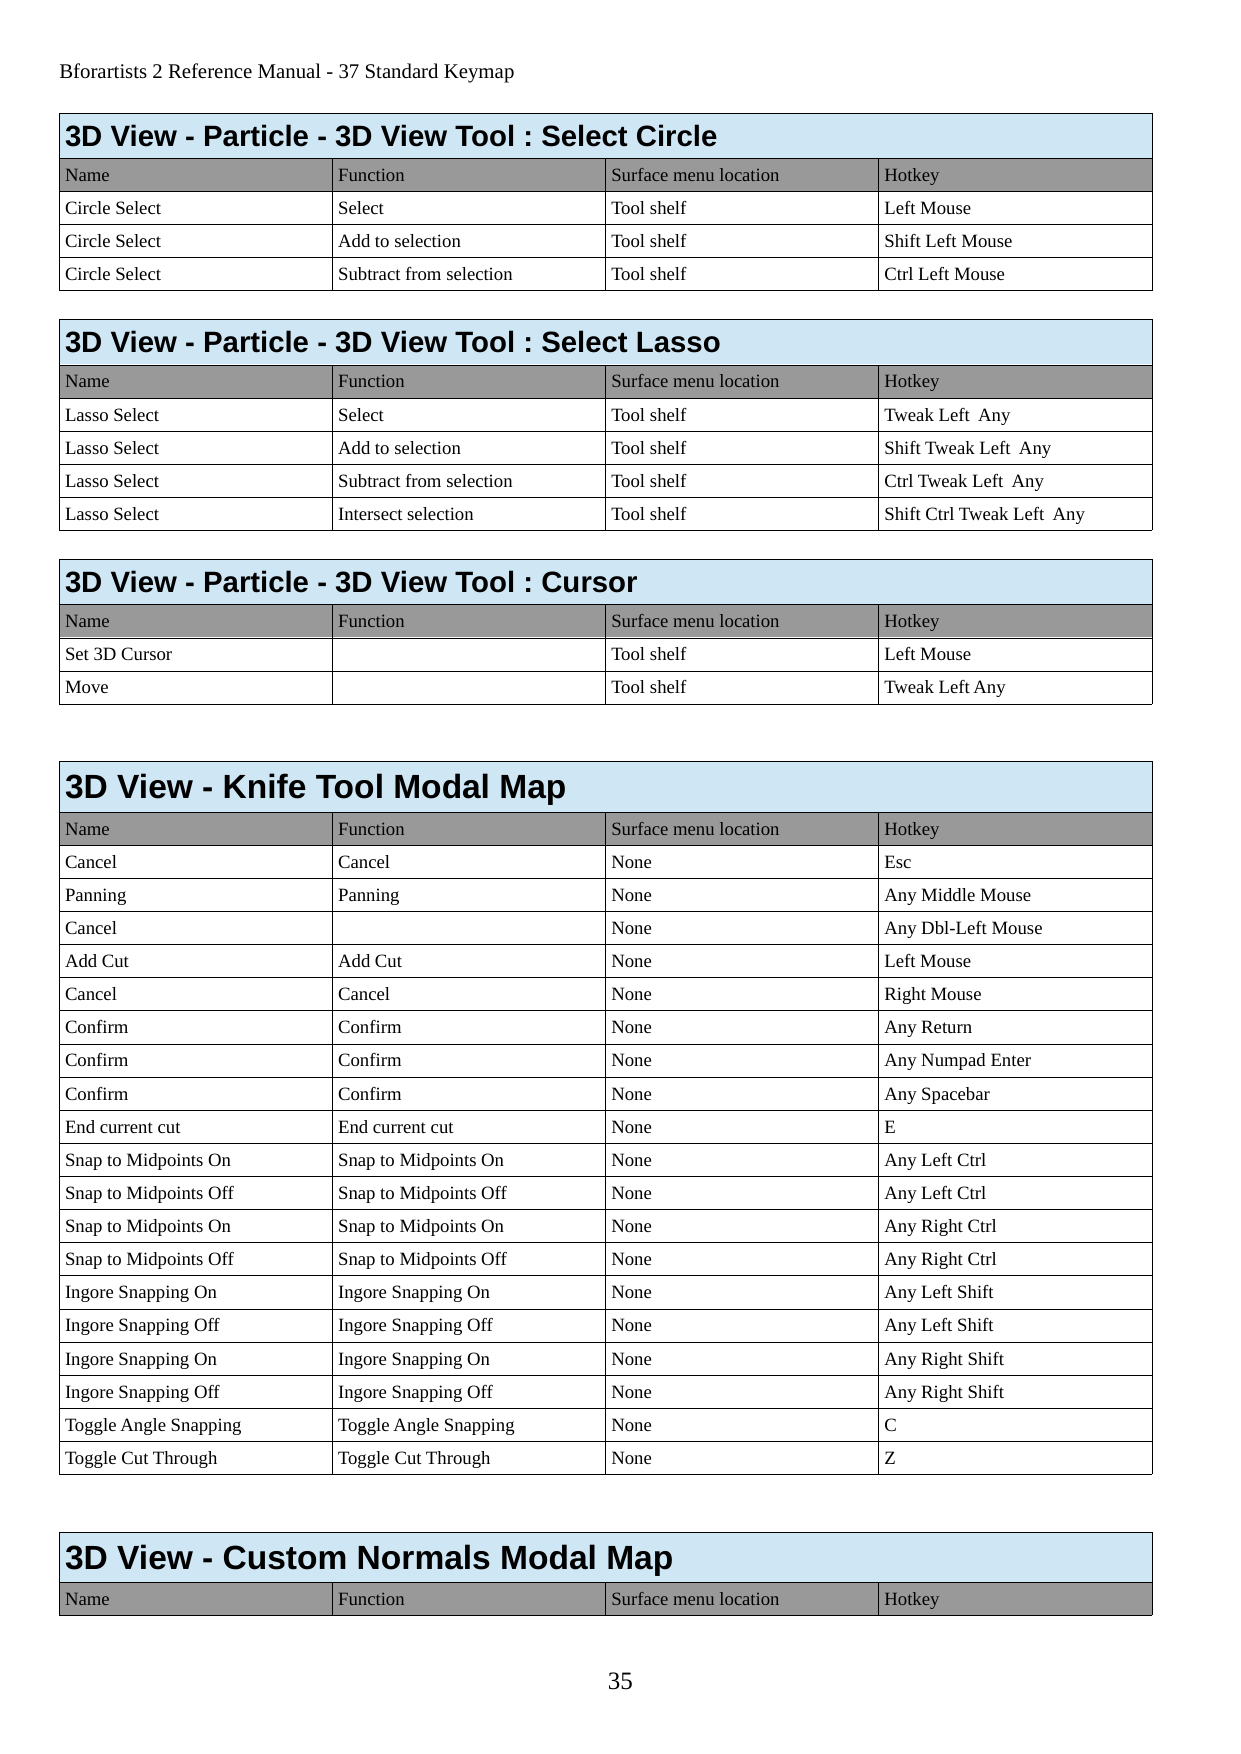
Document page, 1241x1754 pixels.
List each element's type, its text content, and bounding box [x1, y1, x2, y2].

table_cell Ingore Snapping Off [60, 1376, 332, 1408]
table_cell Confirm [333, 1078, 605, 1110]
table_cell Tool shelf [606, 498, 878, 530]
table_cell None [606, 1111, 878, 1143]
table_cell Snap to Midpoints Off [333, 1177, 605, 1209]
table_cell None [606, 879, 878, 911]
table_cell Confirm [60, 1045, 332, 1077]
table_cell None [606, 1144, 878, 1176]
table_cell Any Right Ctrl [879, 1210, 1152, 1242]
table_cell Hotkey [879, 605, 1152, 637]
table_cell Snap to Midpoints Off [60, 1243, 332, 1275]
table_header 3D View - Custom Normals Modal Map [60, 1533, 1152, 1582]
table_cell Toggle Angle Snapping [333, 1409, 605, 1441]
table_cell Name [60, 366, 332, 398]
table_cell Add to selection [333, 225, 605, 257]
table_cell Snap to Midpoints Off [333, 1243, 605, 1275]
table_cell Left Mouse [879, 639, 1152, 671]
table_cell [333, 639, 605, 671]
table_cell Add Cut [60, 945, 332, 977]
table_cell Tool shelf [606, 465, 878, 497]
table_cell Any Left Ctrl [879, 1144, 1152, 1176]
table_cell None [606, 912, 878, 944]
table_cell Function [333, 366, 605, 398]
table_cell Lasso Select [60, 432, 332, 464]
table_cell Ingore Snapping On [333, 1343, 605, 1375]
table_cell Ingore Snapping On [60, 1343, 332, 1375]
table_header 3D View - Particle - 3D View Tool : Select Lasso [60, 320, 1152, 364]
table_cell Select [333, 399, 605, 431]
table_cell Circle Select [60, 225, 332, 257]
table_cell Tool shelf [606, 258, 878, 290]
table_cell Snap to Midpoints On [60, 1210, 332, 1242]
table_cell Shift Tweak Left Any [879, 432, 1152, 464]
table_cell Hotkey [879, 366, 1152, 398]
table_cell Confirm [60, 1078, 332, 1110]
table_cell None [606, 945, 878, 977]
table_cell Z [879, 1442, 1152, 1474]
table_cell Cancel [60, 978, 332, 1010]
table_cell Hotkey [879, 1583, 1152, 1615]
table_cell Ctrl Left Mouse [879, 258, 1152, 290]
table_cell Ingore Snapping On [333, 1276, 605, 1308]
table_cell Any Spacebar [879, 1078, 1152, 1110]
table_cell Hotkey [879, 813, 1152, 845]
table_cell None [606, 1442, 878, 1474]
table_cell Right Mouse [879, 978, 1152, 1010]
table_cell Tool shelf [606, 399, 878, 431]
table_cell Any Right Ctrl [879, 1243, 1152, 1275]
table_cell Surface menu location [606, 1583, 878, 1615]
table_cell Any Left Ctrl [879, 1177, 1152, 1209]
table_cell Function [333, 813, 605, 845]
table_cell [333, 672, 605, 704]
table_cell Subtract from selection [333, 258, 605, 290]
table_cell Function [333, 1583, 605, 1615]
table_cell Any Middle Mouse [879, 879, 1152, 911]
table_cell Circle Select [60, 258, 332, 290]
table_cell None [606, 1409, 878, 1441]
table_cell Name [60, 159, 332, 191]
table_cell Toggle Angle Snapping [60, 1409, 332, 1441]
table_cell Surface menu location [606, 366, 878, 398]
table_cell Shift Left Mouse [879, 225, 1152, 257]
table_cell Confirm [60, 1011, 332, 1043]
table_cell Set 3D Cursor [60, 639, 332, 671]
table_cell Cancel [333, 846, 605, 878]
table_header 3D View - Knife Tool Modal Map [60, 762, 1152, 812]
table_cell Surface menu location [606, 813, 878, 845]
table_cell None [606, 1310, 878, 1342]
table_cell E [879, 1111, 1152, 1143]
table_cell None [606, 1376, 878, 1408]
table_cell Toggle Cut Through [60, 1442, 332, 1474]
table_cell Snap to Midpoints On [333, 1144, 605, 1176]
table_cell Name [60, 813, 332, 845]
table_cell None [606, 1343, 878, 1375]
table_cell Any Return [879, 1011, 1152, 1043]
table_cell None [606, 1045, 878, 1077]
table_cell Snap to Midpoints On [333, 1210, 605, 1242]
table_cell Ingore Snapping Off [333, 1310, 605, 1342]
table_cell Any Right Shift [879, 1343, 1152, 1375]
table_cell Left Mouse [879, 945, 1152, 977]
table_cell Any Left Shift [879, 1310, 1152, 1342]
table_header 3D View - Particle - 3D View Tool : Cursor [60, 560, 1152, 604]
table_cell None [606, 1177, 878, 1209]
table_cell Function [333, 605, 605, 637]
table_header 3D View - Particle - 3D View Tool : Select Circle [60, 114, 1152, 158]
table_cell Left Mouse [879, 192, 1152, 224]
table_cell Any Right Shift [879, 1376, 1152, 1408]
table_cell None [606, 1078, 878, 1110]
table_cell C [879, 1409, 1152, 1441]
table_cell Confirm [333, 1045, 605, 1077]
table_cell Any Dbl-Left Mouse [879, 912, 1152, 944]
table_cell Tool shelf [606, 639, 878, 671]
table_cell Lasso Select [60, 465, 332, 497]
table_cell None [606, 978, 878, 1010]
table_cell Panning [60, 879, 332, 911]
table_cell Lasso Select [60, 399, 332, 431]
table_cell Cancel [60, 846, 332, 878]
table_cell None [606, 1210, 878, 1242]
table_cell Intersect selection [333, 498, 605, 530]
table_cell Any Numpad Enter [879, 1045, 1152, 1077]
table_cell Name [60, 605, 332, 637]
table_cell Toggle Cut Through [333, 1442, 605, 1474]
table_cell Hotkey [879, 159, 1152, 191]
table_cell Snap to Midpoints Off [60, 1177, 332, 1209]
table_cell Add Cut [333, 945, 605, 977]
table_cell Ctrl Tweak Left Any [879, 465, 1152, 497]
table_cell Cancel [60, 912, 332, 944]
table_cell None [606, 1276, 878, 1308]
table_cell Tool shelf [606, 672, 878, 704]
table_cell Shift Ctrl Tweak Left Any [879, 498, 1152, 530]
table_cell None [606, 1011, 878, 1043]
table_cell [333, 912, 605, 944]
table_cell Function [333, 159, 605, 191]
table_cell Add to selection [333, 432, 605, 464]
table_cell Circle Select [60, 192, 332, 224]
table_cell End current cut [60, 1111, 332, 1143]
table_cell Confirm [333, 1011, 605, 1043]
table_cell Subtract from selection [333, 465, 605, 497]
table_cell None [606, 846, 878, 878]
table_cell Any Left Shift [879, 1276, 1152, 1308]
table_cell Esc [879, 846, 1152, 878]
table_cell Tool shelf [606, 225, 878, 257]
table_cell Ingore Snapping Off [333, 1376, 605, 1408]
table_cell Panning [333, 879, 605, 911]
table_cell Lasso Select [60, 498, 332, 530]
table_cell Snap to Midpoints On [60, 1144, 332, 1176]
table_cell End current cut [333, 1111, 605, 1143]
table_cell Surface menu location [606, 605, 878, 637]
table_cell Cancel [333, 978, 605, 1010]
table_cell Move [60, 672, 332, 704]
table_cell Tweak Left Any [879, 672, 1152, 704]
table_cell Tweak Left Any [879, 399, 1152, 431]
table_cell Tool shelf [606, 432, 878, 464]
table_cell Ingore Snapping Off [60, 1310, 332, 1342]
table_cell Tool shelf [606, 192, 878, 224]
table_cell Name [60, 1583, 332, 1615]
table_cell Ingore Snapping On [60, 1276, 332, 1308]
table_cell None [606, 1243, 878, 1275]
table_cell Select [333, 192, 605, 224]
table_cell Surface menu location [606, 159, 878, 191]
